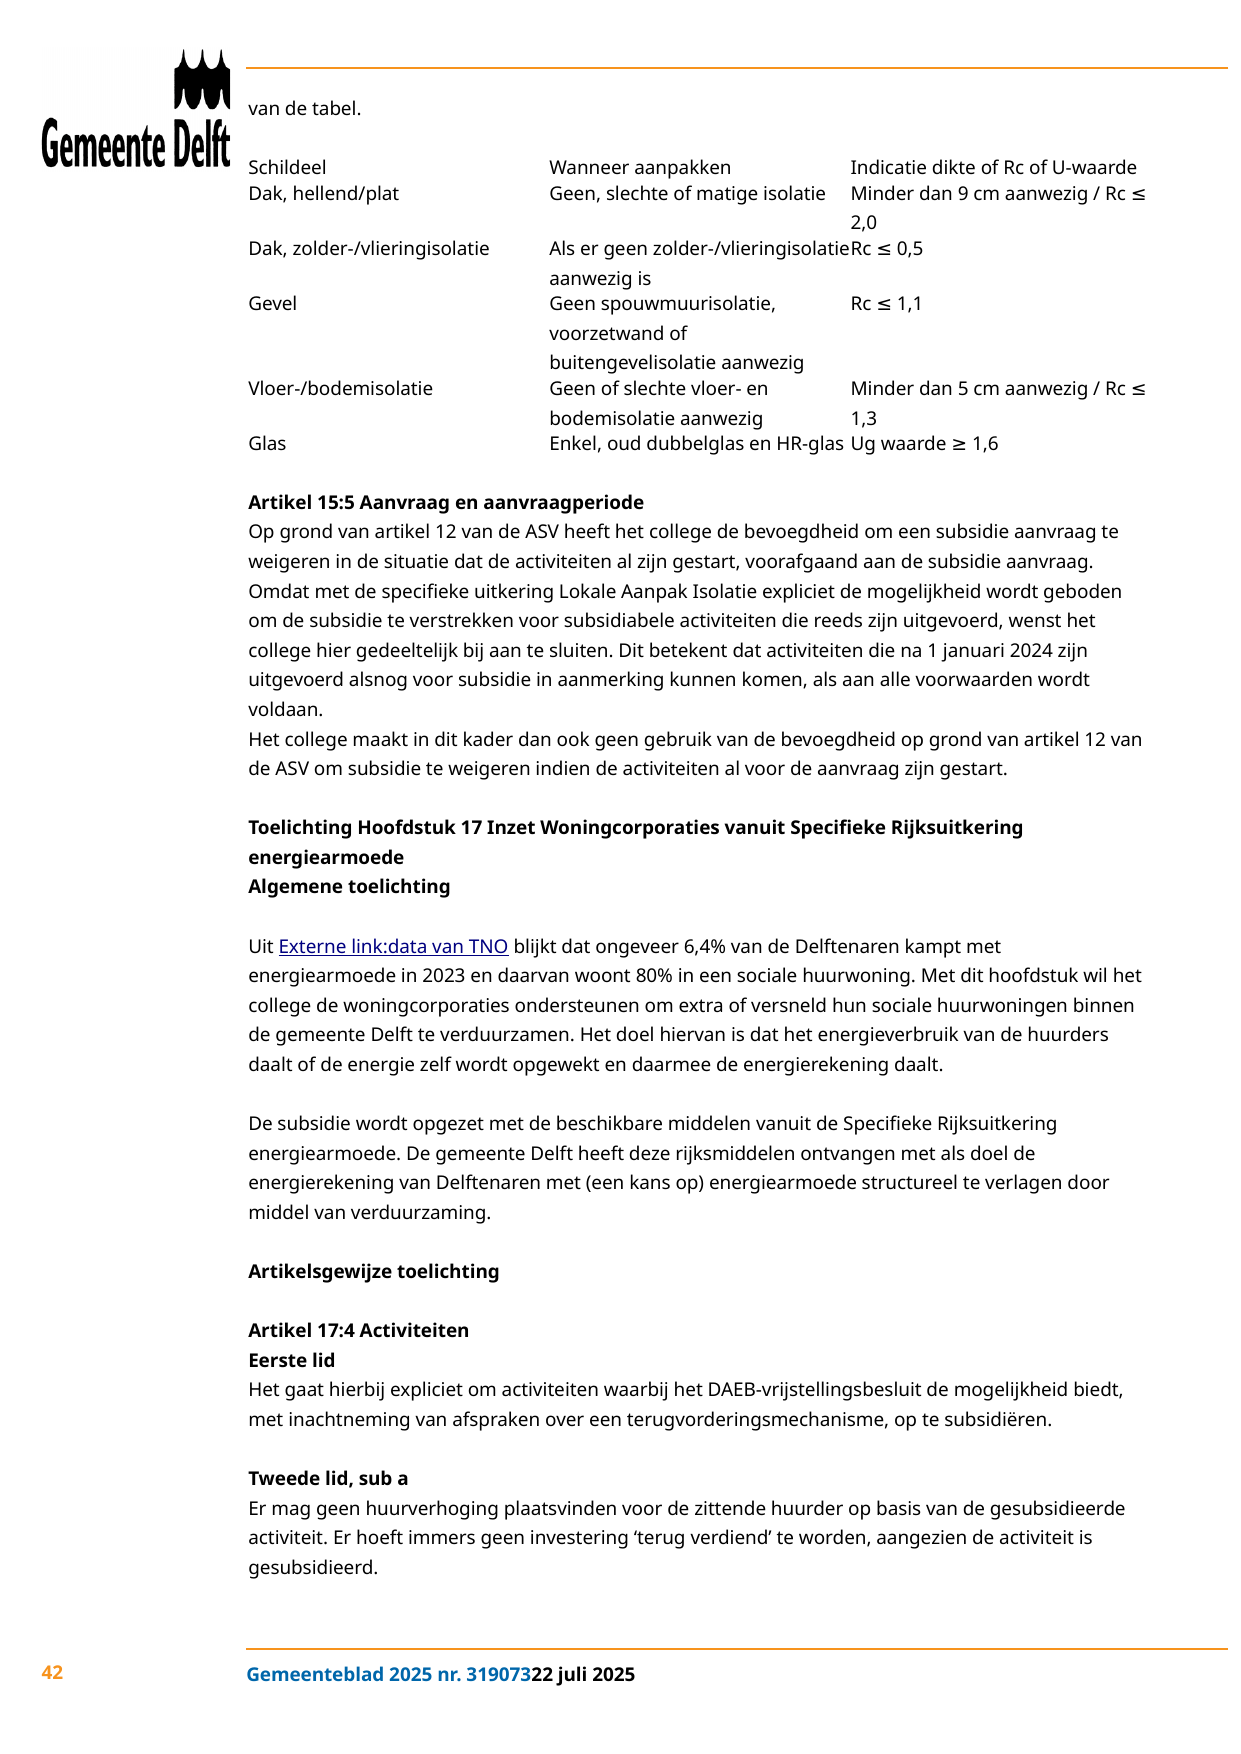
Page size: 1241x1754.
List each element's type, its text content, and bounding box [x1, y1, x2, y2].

table_header Wanneer aanpakken [549, 154, 850, 180]
text Uit Externe link:data van TNO blijkt dat ongeveer 6,4% van de Delftenaren kampt met energiearmoede in 2023 en daarvan woont 80% in een sociale huurwoning. Met dit hoofdstuk wil het college de woningcorporaties ondersteunen om extra of versneld hun sociale huurwoningen binnen de gemeente Delft te verduurzamen. Het doel hiervan is dat het energieverbruik van de huurders daalt of de energie zelf wordt opgewekt en daarmee de energierekening daalt. [248, 933, 1152, 1077]
text De subsidie wordt opgezet met de beschikbare middelen vanuit de Specifieke Rijksuitkering energiearmoede. De gemeente Delft heeft deze rijksmiddelen ontvangen met als doel de energierekening van Delftenaren met (een kans op) energiearmoede structureel te verlagen door middel van verduurzaming. [248, 1110, 1152, 1225]
table_cell Gevel [248, 290, 549, 375]
text Op grond van artikel 12 van de ASV heeft het college de bevoegdheid om een subsidie aanvraag te weigeren in de situatie dat de activiteiten al zijn gestart, voorafgaand aan de subsidie aanvraag. Omdat met de specifieke uitkering Lokale Aanpak Isolatie expliciet de mogelijkheid wordt geboden om de subsidie te verstrekken voor subsidiabele activiteiten die reeds zijn uitgevoerd, wenst het college hier gedeeltelijk bij aan te sluiten. Dit betekent dat activiteiten die na 1 januari 2024 zijn uitgevoerd alsnog voor subsidie in aanmerking kunnen komen, als aan alle voorwaarden wordt voldaan. [248, 519, 1152, 722]
table_cell Dak, hellend/plat [248, 180, 549, 235]
picture [41, 47, 231, 172]
table_cell Geen, slechte of matige isolatie [549, 180, 850, 235]
text Tweede lid, sub a [248, 1465, 1152, 1491]
table_cell Geen spouwmuurisolatie, voorzetwand of buitengevelisolatie aanwezig [549, 290, 850, 375]
table_cell Ug waarde ≥ 1,6 [850, 431, 1152, 456]
table_cell Rc ≤ 1,1 [850, 290, 1152, 375]
text Artikel 17:4 Activiteiten [248, 1317, 1152, 1343]
text Eerste lid [248, 1347, 1152, 1373]
table_cell Als er geen zolder-/vlieringisolatie aanwezig is [549, 235, 850, 290]
text Artikel 15:5 Aanvraag en aanvraagperiode [248, 489, 1152, 515]
table_cell Minder dan 5 cm aanwezig / Rc ≤ 1,3 [850, 375, 1152, 431]
text Artikelsgewijze toelichting [248, 1258, 1152, 1284]
table_cell Dak, zolder-/vlieringisolatie [248, 235, 549, 290]
text Het gaat hierbij expliciet om activiteiten waarbij het DAEB-vrijstellingsbesluit de mogelijkheid biedt, met inachtneming van afspraken over een terugvorderingsmechanisme, op te subsidiëren. [248, 1377, 1152, 1432]
text Er mag geen huurverhoging plaatsvinden voor de zittende huurder op basis van de gesubsidieerde activiteit. Er hoeft immers geen investering ‘terug verdiend’ te worden, aangezien de activiteit is gesubsidieerd. [248, 1495, 1152, 1580]
table_cell Minder dan 9 cm aanwezig / Rc ≤ 2,0 [850, 180, 1152, 235]
table_cell Vloer-/bodemisolatie [248, 375, 549, 431]
table_header Schildeel [248, 154, 549, 180]
table_header Indicatie dikte of Rc of U-waarde [850, 154, 1152, 180]
table_cell Rc ≤ 0,5 [850, 235, 1152, 290]
table_cell Glas [248, 431, 549, 456]
text van de tabel. [248, 95, 1152, 121]
text Het college maakt in dit kader dan ook geen gebruik van de bevoegdheid op grond van artikel 12 van de ASV om subsidie te weigeren indien de activiteiten al voor de aanvraag zijn gestart. [248, 726, 1152, 781]
table_cell Enkel, oud dubbelglas en HR-glas [549, 431, 850, 456]
table_cell Geen of slechte vloer- en bodemisolatie aanwezig [549, 375, 850, 431]
text Toelichting Hoofdstuk 17 Inzet Woningcorporaties vanuit Specifieke Rijksuitkering energiearmoede [248, 814, 1152, 870]
text Algemene toelichting [248, 874, 1152, 899]
